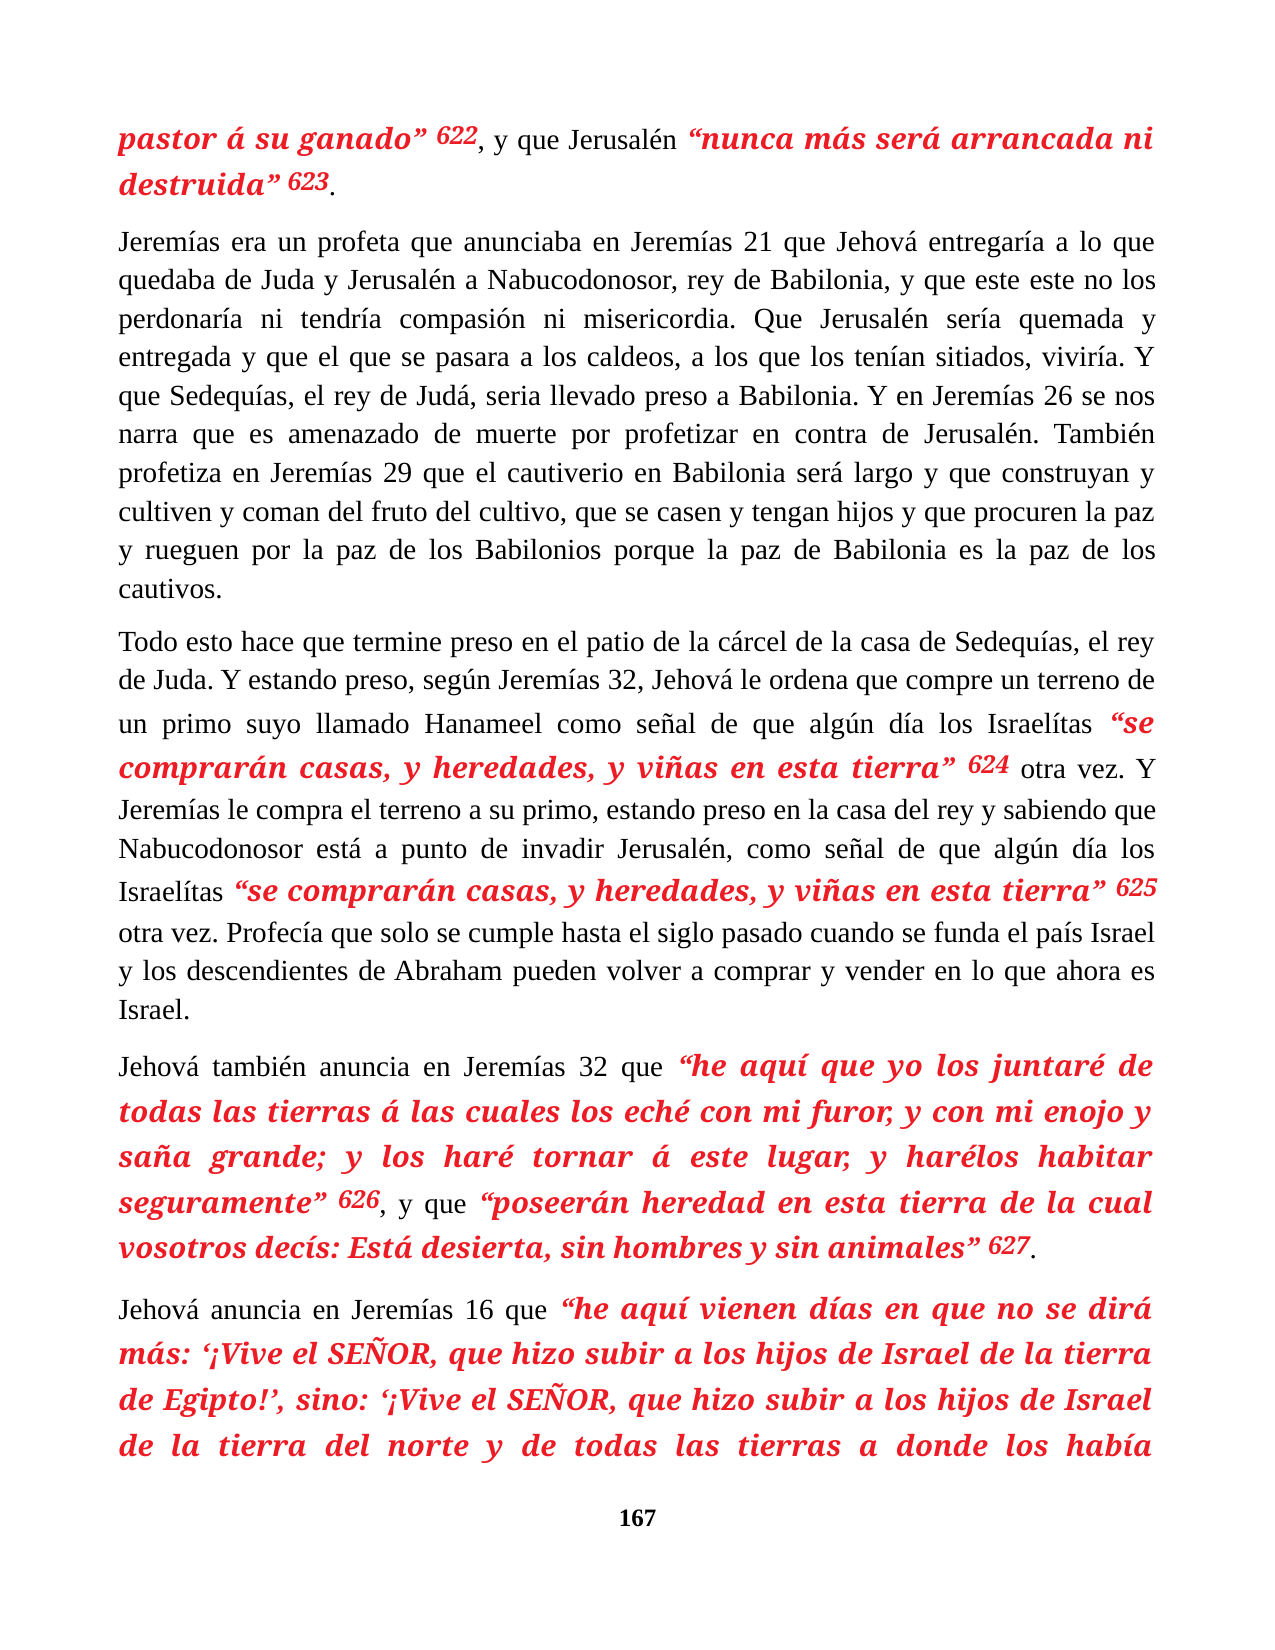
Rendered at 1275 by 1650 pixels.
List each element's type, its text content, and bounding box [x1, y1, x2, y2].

text Jehová anuncia en Jeremías 16 que “he aquí vienen días en que no se dirá más: ‘¡Vive el SEÑOR, que hizo subir a los hijos de Israel de la tierra de Egipto!’, sino: ‘¡Vive el SEÑOR, que hizo subir a los hijos de Israel de la tierra del norte y de todas las tierras a donde los había [118, 1288, 1157, 1464]
text Jeremías era un profeta que anunciaba en Jeremías 21 que Jehová entregaría a lo que quedaba de Juda y Jerusalén a Nabucodonosor, rey de Babilonia, y que este este no los perdonaría ni tendría compasión ni misericordia. Que Jerusalén sería quemada y entregada y que el que se pasara a los caldeos, a los que los tenían sitiados, viviría. Y que Sedequías, el rey de Judá, seria llevado preso a Babilonia. Y en Jeremías 26 se nos narra que es amenazado de muerte por profetizar en contra de Jerusalén. También profetiza en Jeremías 29 que el cautiverio en Babilonia será largo y que construyan y cultiven y coman del fruto del cultivo, que se casen y tengan hijos y que procuren la paz y rueguen por la paz de los Babilonios porque la paz de Babilonia es la paz de los cautivos. [118, 224, 1157, 604]
text Todo esto hace que termine preso en el patio de la cárcel de la casa de Sedequías, el rey de Juda. Y estando preso, según Jeremías 32, Jehová le ordena que compre un terreno de un primo suyo llamado Hanameel como señal de que algún día los Israelítas “se comprarán casas, y heredades, y viñas en esta tierra” otra vez. Y Jeremías le compra el terreno a su primo, estando preso en la casa del rey y sabiendo que Nabucodonosor está a punto de invadir Jerusalén, como señal de que algún día los Israelítas “se comprarán casas, y heredades, y viñas en esta tierra” otra vez. Profecía que solo se cumple hasta el siglo pasado cuando se funda el país Israel y los descendientes de Abraham pueden volver a comprar y vender en lo que ahora es Israel. [118, 624, 1157, 1026]
text Jehová también anuncia en Jeremías 32 que “he aquí que yo los juntaré de todas las tierras á las cuales los eché con mi furor, y con mi enojo y saña grande; y los haré tornar á este lugar, y harélos habitar seguramente” , y que “poseerán heredad en esta tierra de la cual vosotros decís: Está desierta, sin hombres y sin animales” . [118, 1045, 1157, 1267]
text pastor á su ganado” , y que Jerusalén “nunca más será arrancada ni destruida” . [118, 118, 1157, 203]
